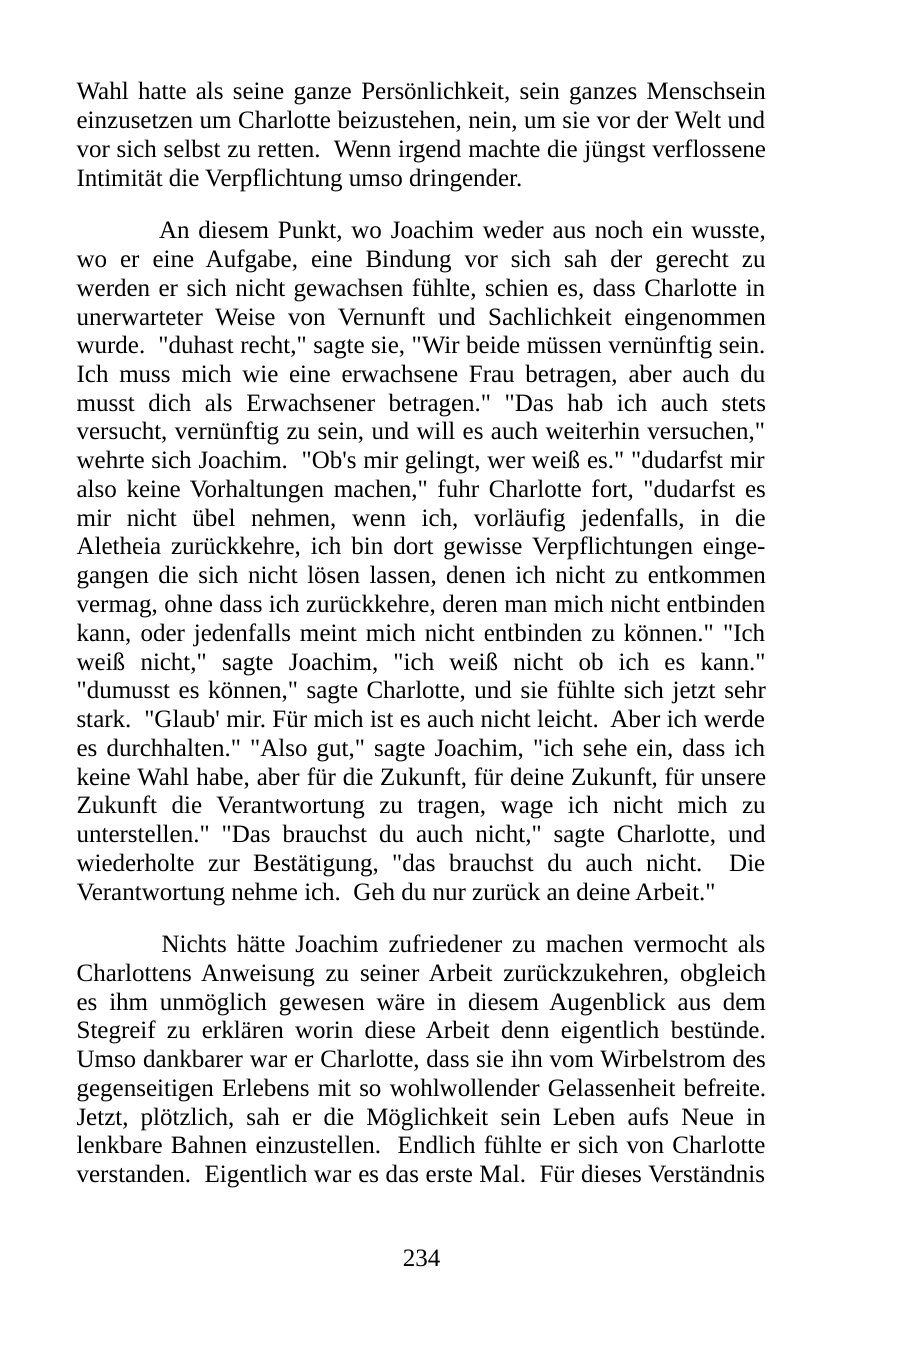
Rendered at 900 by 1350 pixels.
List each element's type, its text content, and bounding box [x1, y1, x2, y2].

text Nichts hätte Joachim zufriedener zu machen vermocht als Charlottens Anweisung zu seiner Arbeit zurückzukehren, obgleich es ihm unmöglich gewesen wäre in diesem Augenblick aus dem Stegreif zu erklären worin diese Arbeit denn eigentlich bestünde. Umso dankbarer war er Charlotte, dass sie ihn vom Wirbelstrom des gegenseitigen Erlebens mit so wohlwollender Gelassenheit befreite. Jetzt, plötzlich, sah er die Möglichkeit sein Leben aufs Neue in lenkbare Bahnen einzustellen. Endlich fühlte er sich von Charlotte verstanden. Eigentlich war es das erste Mal. Für dieses Verständnis [76, 929, 766, 1188]
text Wahl hatte als seine ganze Persönlichkeit, sein ganzes Menschsein einzusetzen um Charlotte beizustehen, nein, um sie vor der Welt und vor sich selbst zu retten. Wenn irgend machte die jüngst verflossene Intimität die Verpflichtung umso dringender. [76, 76, 766, 191]
text An diesem Punkt, wo Joachim weder aus noch ein wusste, wo er eine Aufgabe, eine Bindung vor sich sah der gerecht zu werden er sich nicht gewachsen fühlte, schien es, dass Charlotte in unerwarteter Weise von Vernunft und Sachlichkeit eingenommen wurde. "duhast recht," sagte sie, "Wir beide müssen vernünftig sein. Ich muss mich wie eine erwachsene Frau betragen, aber auch du musst dich als Erwachsener betragen." "Das hab ich auch stets versucht, vernünftig zu sein, und will es auch weiterhin versuchen," wehrte sich Joachim. "Ob's mir gelingt, wer weiß es." "dudarfst mir also keine Vorhaltungen machen," fuhr Charlotte fort, "dudarfst es mir nicht übel nehmen, wenn ich, vorläufig jedenfalls, in die Aletheia zurückkehre, ich bin dort gewisse Verpflichtungen einge-gangen die sich nicht lösen lassen, denen ich nicht zu entkommen vermag, ohne dass ich zurückkehre, deren man mich nicht entbinden kann, oder jedenfalls meint mich nicht entbinden zu können." "Ich weiß nicht," sagte Joachim, "ich weiß nicht ob ich es kann." "dumusst es können," sagte Charlotte, und sie fühlte sich jetzt sehr stark. "Glaub' mir. Für mich ist es auch nicht leicht. Aber ich werde es durchhalten." "Also gut," sagte Joachim, "ich sehe ein, dass ich keine Wahl habe, aber für die Zukunft, für deine Zukunft, für unsere Zukunft die Verantwortung zu tragen, wage ich nicht mich zu unterstellen." "Das brauchst du auch nicht," sagte Charlotte, und wiederholte zur Bestätigung, "das brauchst du auch nicht. Die Verantwortung nehme ich. Geh du nur zurück an deine Arbeit." [76, 215, 766, 905]
